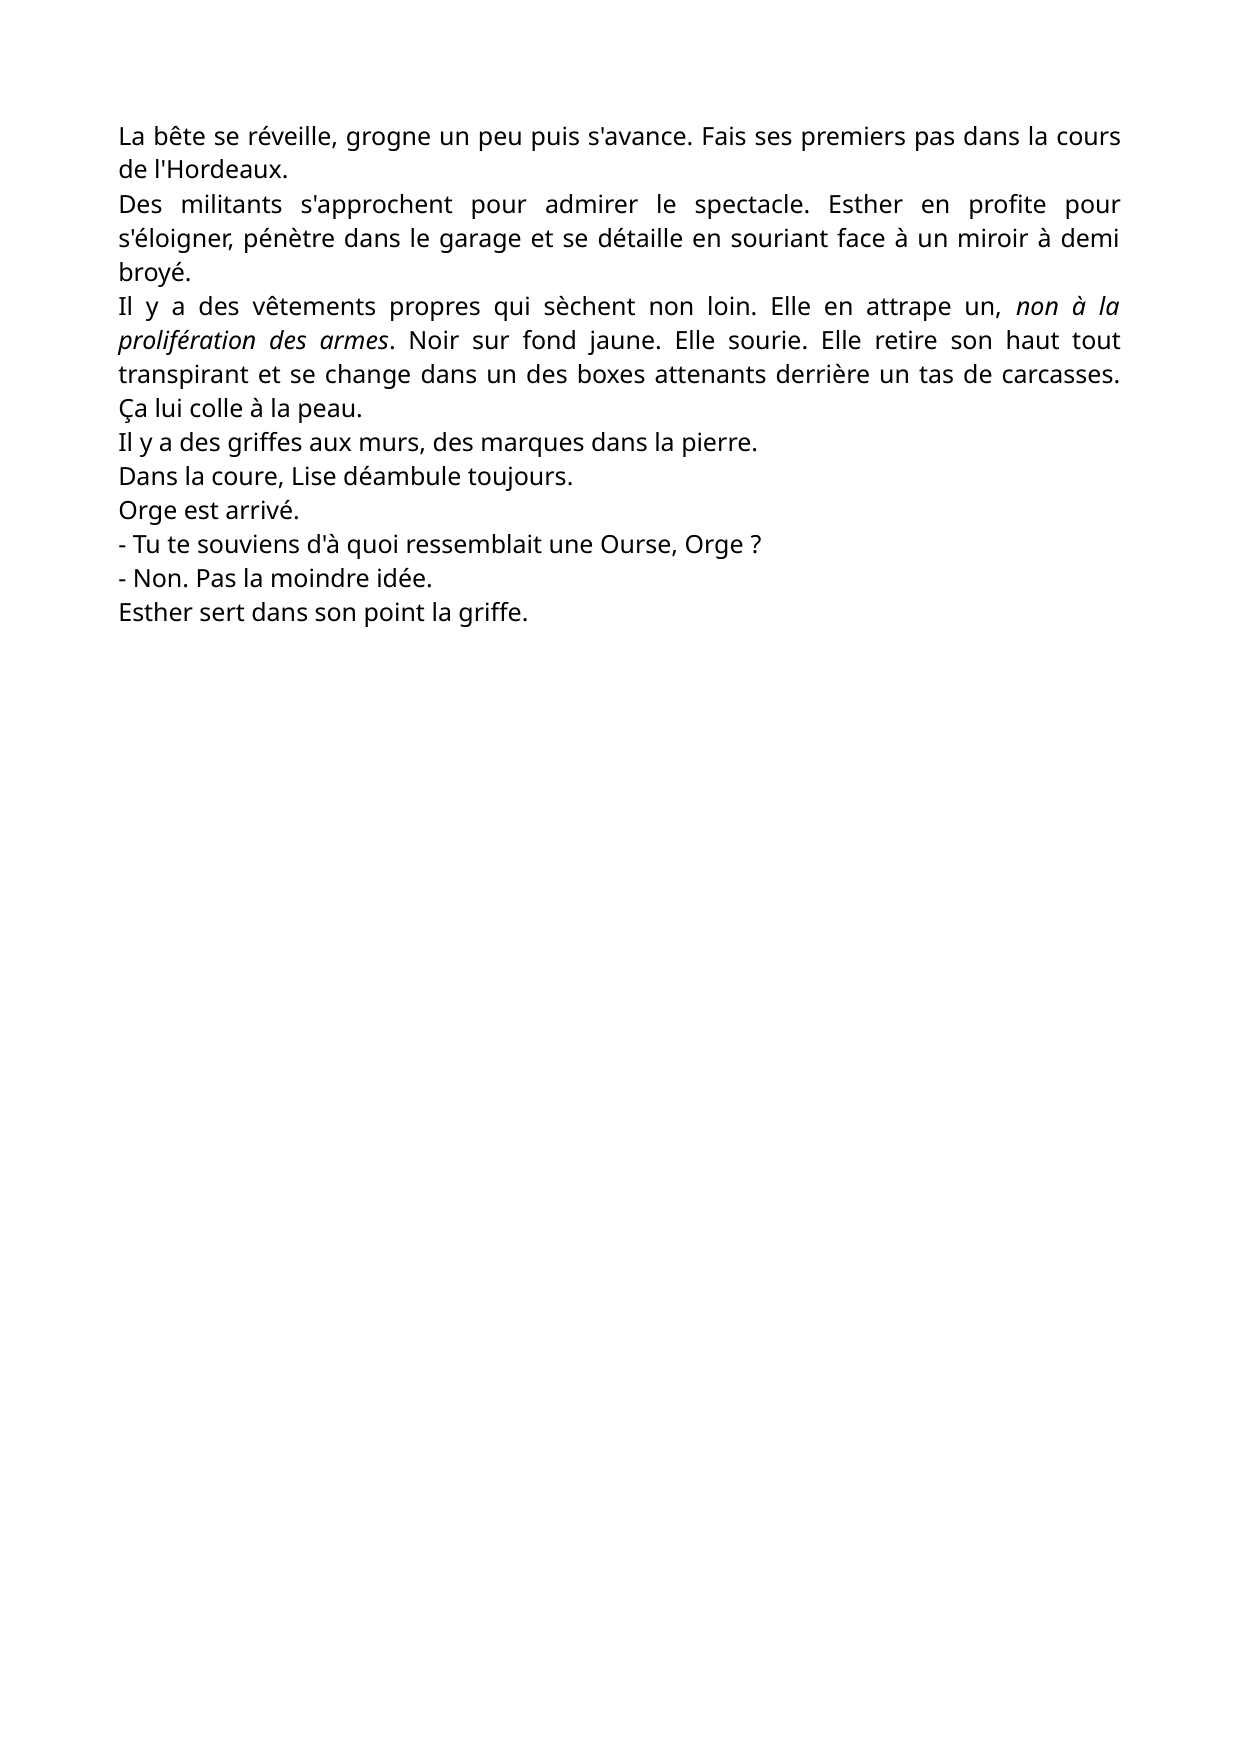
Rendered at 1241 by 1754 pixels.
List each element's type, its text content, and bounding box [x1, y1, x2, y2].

text Des militants s'approchent pour admirer le spectacle. Esther en profite pour s'éloigner, pénètre dans le garage et se détaille en souriant face à un miroir à demi broyé. [118, 186, 1122, 288]
text Il y a des vêtements propres qui sèchent non loin. Elle en attrape un, non à la prolifération des armes. Noir sur fond jaune. Elle sourie. Elle retire son haut tout transpirant et se change dans un des boxes attenants derrière un tas de carcasses. Ça lui colle à la peau. [118, 288, 1122, 425]
text - Non. Pas la moindre idée. [118, 561, 1122, 595]
text Esther sert dans son point la griffe. [118, 595, 1122, 629]
text Il y a des griffes aux murs, des marques dans la pierre. [118, 425, 1122, 459]
text Orge est arrivé. [118, 493, 1122, 527]
text La bête se réveille, grogne un peu puis s'avance. Fais ses premiers pas dans la cours de l'Hordeaux. [118, 118, 1122, 186]
text Dans la coure, Lise déambule toujours. [118, 459, 1122, 493]
text - Tu te souviens d'à quoi ressemblait une Ourse, Orge ? [118, 527, 1122, 561]
